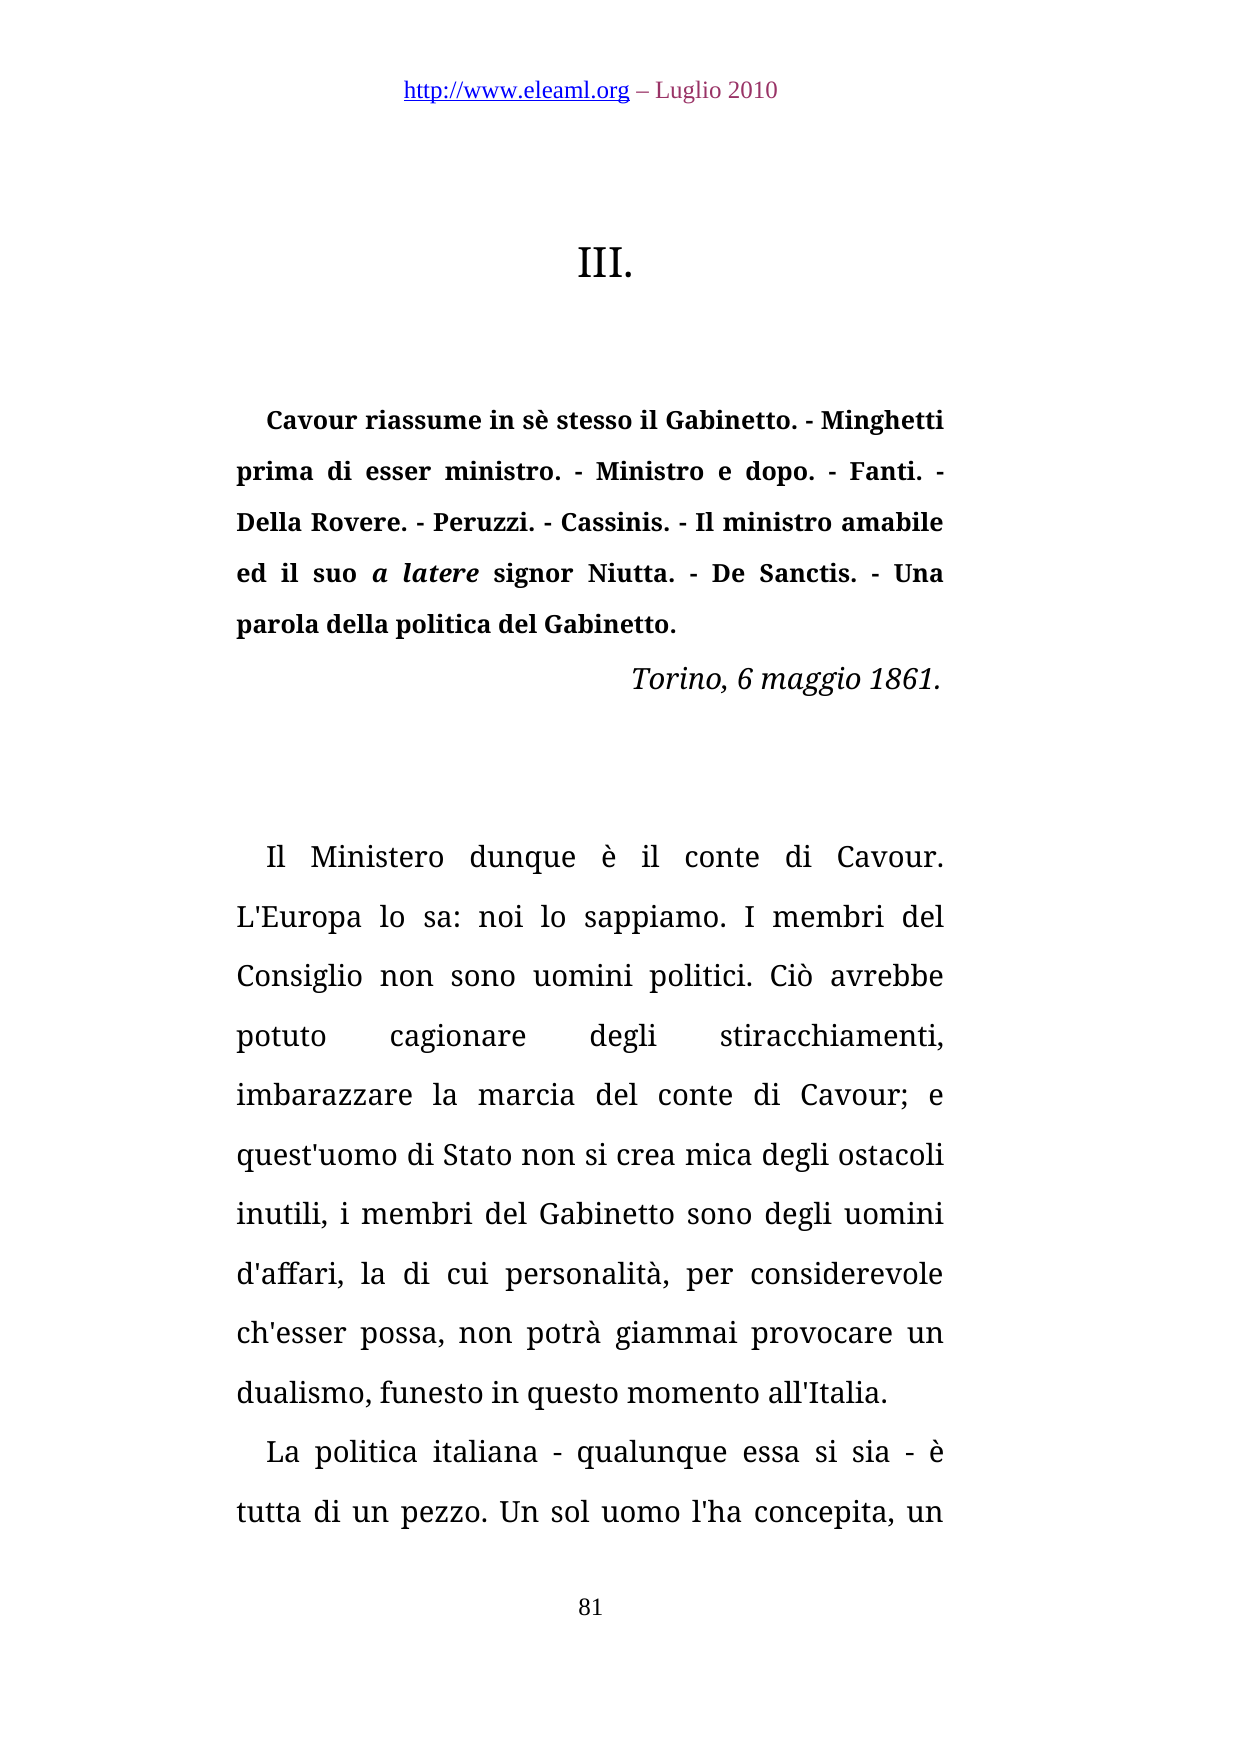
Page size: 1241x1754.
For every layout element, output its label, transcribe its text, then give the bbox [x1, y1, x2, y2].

text La politica italiana - qualunque essa si sia - è tutta di un pezzo. Un sol uomo l'ha concepita, un [236, 1431, 945, 1531]
text Torino, 6 maggio 1861. [236, 658, 945, 698]
text Il Ministero dunque è il conte di Cavour. L'Europa lo sa: noi lo sappiamo. I membri del Consiglio non sono uomini politici. Ciò avrebbe potuto cagionare degli stiracchiamenti, imbarazzare la marcia del conte di Cavour; e quest'uomo di Stato non si crea mica degli ostacoli inutili, i membri del Gabinetto sono degli uomini d'affari, la di cui personalità, per considerevole ch'esser possa, non potrà giammai provocare un dualismo, funesto in questo momento all'Italia. [236, 837, 945, 1412]
text III. [236, 233, 945, 289]
subtitle Cavour riassume in sè stesso il Gabinetto. - Minghetti prima di esser ministro. - Ministro e dopo. - Fanti. - Della Rovere. - Peruzzi. - Cassinis. - Il ministro amabile ed il suo a latere signor Niutta. - De Sanctis. - Una parola della politica del Gabinetto. [236, 403, 945, 641]
